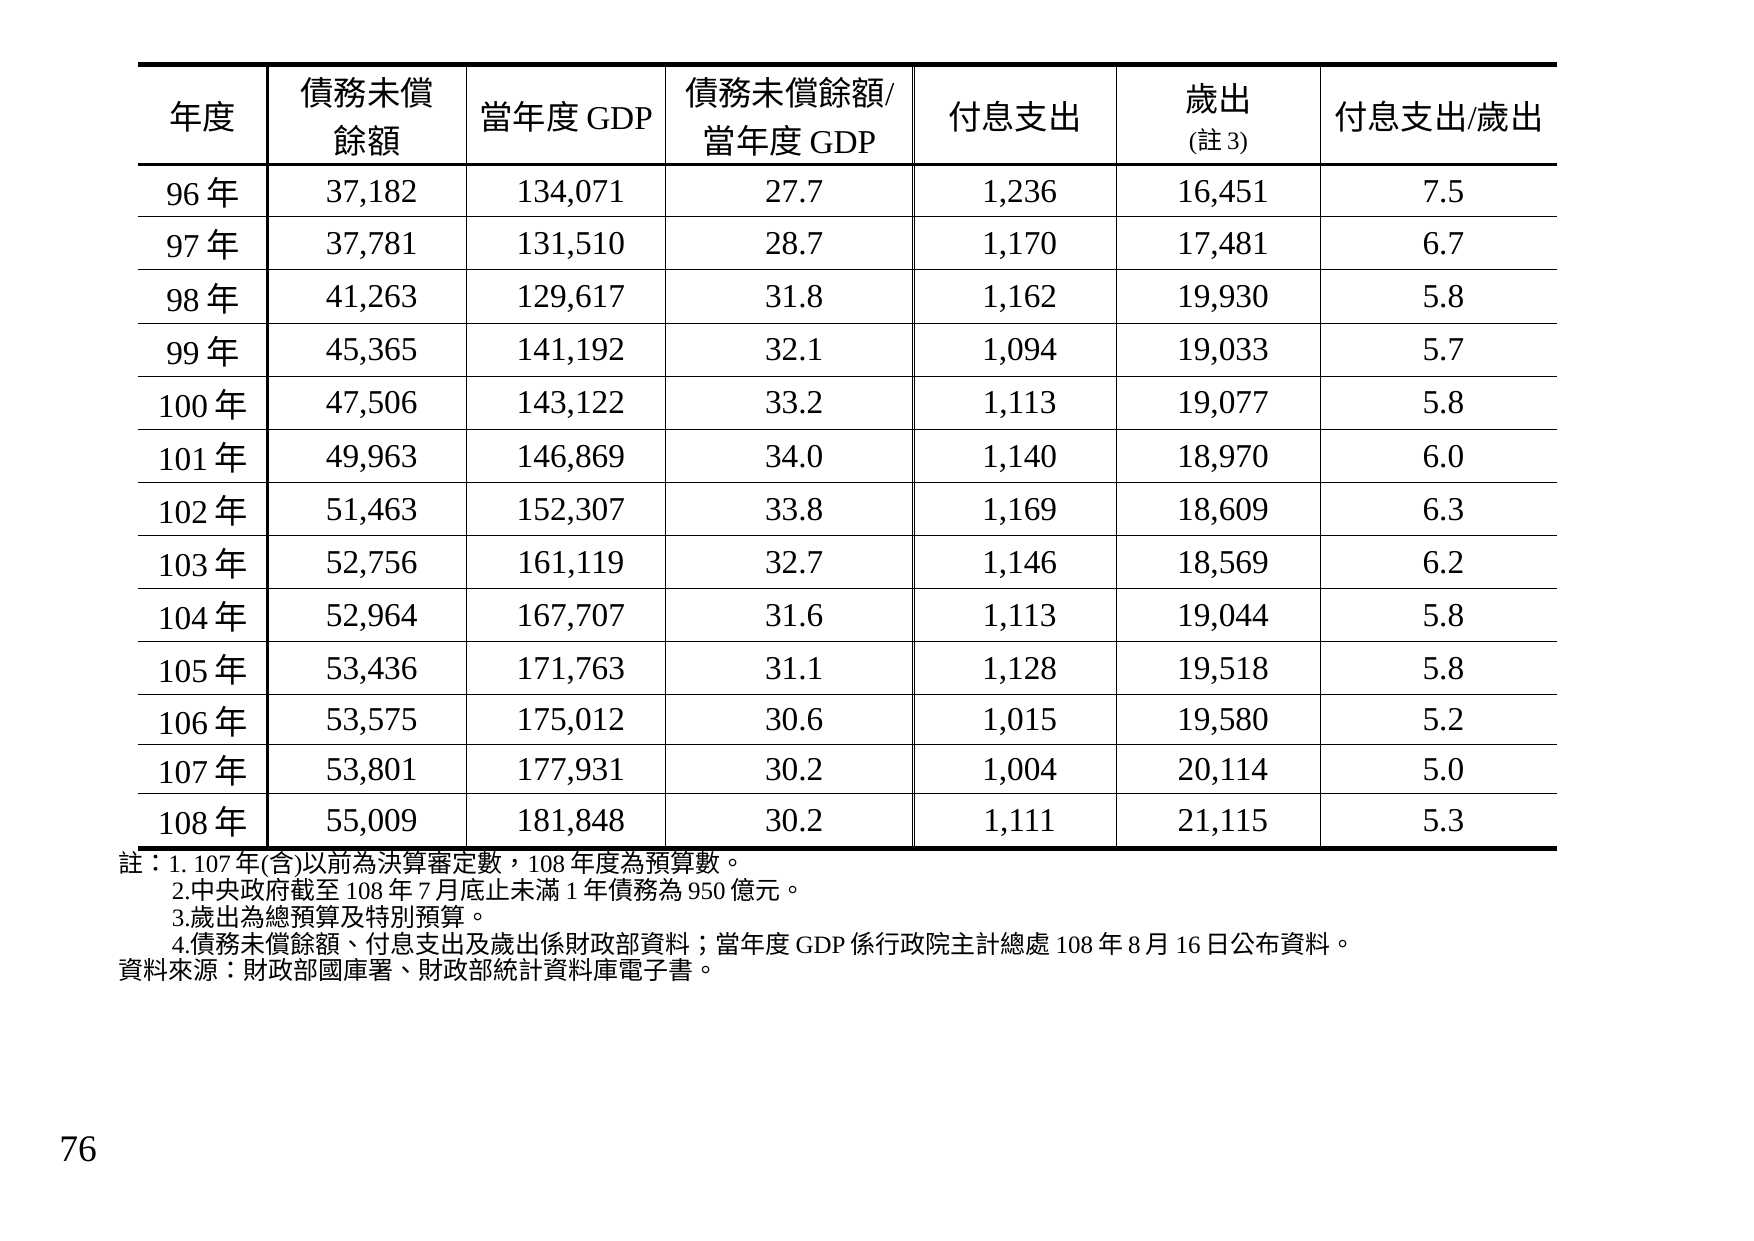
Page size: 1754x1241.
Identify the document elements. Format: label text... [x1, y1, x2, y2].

table_cell 106年 [138, 695, 266, 744]
table_cell 5.8 [1321, 589, 1557, 641]
table_cell 19,518 [1117, 642, 1320, 694]
table_cell 30.2 [666, 794, 912, 846]
table_cell 152,307 [467, 483, 665, 535]
table_cell 45,365 [269, 324, 466, 376]
table_cell 5.8 [1321, 270, 1557, 322]
table_cell 31.8 [666, 270, 912, 322]
table_cell 5.2 [1321, 695, 1557, 744]
table_cell 96年 [138, 166, 266, 216]
table_cell 1,146 [915, 536, 1116, 588]
table_cell 27.7 [666, 166, 912, 216]
table_cell 6.2 [1321, 536, 1557, 588]
table_cell 6.0 [1321, 430, 1557, 482]
table_cell 37,781 [269, 217, 466, 269]
table_cell 131,510 [467, 217, 665, 269]
text 3.歲出為總預算及特別預算。 [59, 905, 1609, 932]
table_cell 103年 [138, 536, 266, 588]
table_cell 33.2 [666, 377, 912, 429]
table_cell 1,128 [915, 642, 1116, 694]
table_cell 17,481 [1117, 217, 1320, 269]
table_cell 5.7 [1321, 324, 1557, 376]
table_cell 21,115 [1117, 794, 1320, 846]
table_cell 7.5 [1321, 166, 1557, 216]
table_header 付息支出 [915, 67, 1116, 163]
table_cell 102年 [138, 483, 266, 535]
table_cell 5.0 [1321, 745, 1557, 793]
table_cell 143,122 [467, 377, 665, 429]
table_cell 33.8 [666, 483, 912, 535]
table_cell 19,033 [1117, 324, 1320, 376]
table_cell 19,930 [1117, 270, 1320, 322]
table_cell 18,609 [1117, 483, 1320, 535]
table_cell 1,170 [915, 217, 1116, 269]
table_cell 51,463 [269, 483, 466, 535]
table_cell 97年 [138, 217, 266, 269]
text 資料來源：財政部國庫署、財政部統計資料庫電子書。 [118, 959, 1595, 984]
table_cell 1,162 [915, 270, 1116, 322]
table_cell 19,044 [1117, 589, 1320, 641]
table_cell 1,004 [915, 745, 1116, 793]
table_cell 1,015 [915, 695, 1116, 744]
table_cell 177,931 [467, 745, 665, 793]
table_cell 105年 [138, 642, 266, 694]
table_cell 1,094 [915, 324, 1116, 376]
table_header 歲出 (註3) [1117, 67, 1320, 163]
table_cell 167,707 [467, 589, 665, 641]
table_header 付息支出/歲出 [1321, 67, 1557, 163]
text 註：1. 107年(含)以前為決算審定數，108年度為預算數。 [118, 851, 1595, 878]
table_cell 30.2 [666, 745, 912, 793]
table_cell 1,169 [915, 483, 1116, 535]
table_cell 141,192 [467, 324, 665, 376]
table_cell 53,801 [269, 745, 466, 793]
table_cell 1,113 [915, 589, 1116, 641]
table_cell 98年 [138, 270, 266, 322]
table_cell 6.3 [1321, 483, 1557, 535]
table_cell 34.0 [666, 430, 912, 482]
table_cell 28.7 [666, 217, 912, 269]
table_header 債務未償 餘額 [269, 67, 466, 163]
table_cell 55,009 [269, 794, 466, 846]
table_cell 161,119 [467, 536, 665, 588]
table_cell 49,963 [269, 430, 466, 482]
table_cell 146,869 [467, 430, 665, 482]
table_cell 5.3 [1321, 794, 1557, 846]
table_cell 100年 [138, 377, 266, 429]
text 2.中央政府截至108年7月底止未滿1年債務為950億元。 [59, 878, 1609, 905]
table_cell 175,012 [467, 695, 665, 744]
table_cell 19,077 [1117, 377, 1320, 429]
table_cell 181,848 [467, 794, 665, 846]
table_cell 108年 [138, 794, 266, 846]
table_cell 1,236 [915, 166, 1116, 216]
table_cell 32.1 [666, 324, 912, 376]
table_cell 18,970 [1117, 430, 1320, 482]
table_cell 31.1 [666, 642, 912, 694]
table_cell 1,140 [915, 430, 1116, 482]
table_cell 171,763 [467, 642, 665, 694]
table_cell 53,575 [269, 695, 466, 744]
table_cell 53,436 [269, 642, 466, 694]
table_cell 1,113 [915, 377, 1116, 429]
table_header 債務未償餘額/當年度GDP [666, 67, 912, 163]
table_cell 129,617 [467, 270, 665, 322]
table_cell 20,114 [1117, 745, 1320, 793]
table_cell 5.8 [1321, 377, 1557, 429]
table_cell 31.6 [666, 589, 912, 641]
table_cell 104年 [138, 589, 266, 641]
table_cell 52,756 [269, 536, 466, 588]
table_cell 101年 [138, 430, 266, 482]
table_header 當年度GDP [467, 67, 665, 163]
text 4.債務未償餘額、付息支出及歲出係財政部資料；當年度GDP係行政院主計總處108年8月16日公布資料。 [59, 932, 1609, 959]
table_cell 99年 [138, 324, 266, 376]
table_cell 18,569 [1117, 536, 1320, 588]
table_cell 134,071 [467, 166, 665, 216]
table_cell 41,263 [269, 270, 466, 322]
table_cell 30.6 [666, 695, 912, 744]
table_cell 5.8 [1321, 642, 1557, 694]
table_cell 32.7 [666, 536, 912, 588]
table_cell 6.7 [1321, 217, 1557, 269]
table_header 年度 [138, 67, 266, 163]
table_cell 19,580 [1117, 695, 1320, 744]
table_cell 37,182 [269, 166, 466, 216]
table_cell 47,506 [269, 377, 466, 429]
table_cell 16,451 [1117, 166, 1320, 216]
table_cell 1,111 [915, 794, 1116, 846]
table_cell 107年 [138, 745, 266, 793]
table_cell 52,964 [269, 589, 466, 641]
